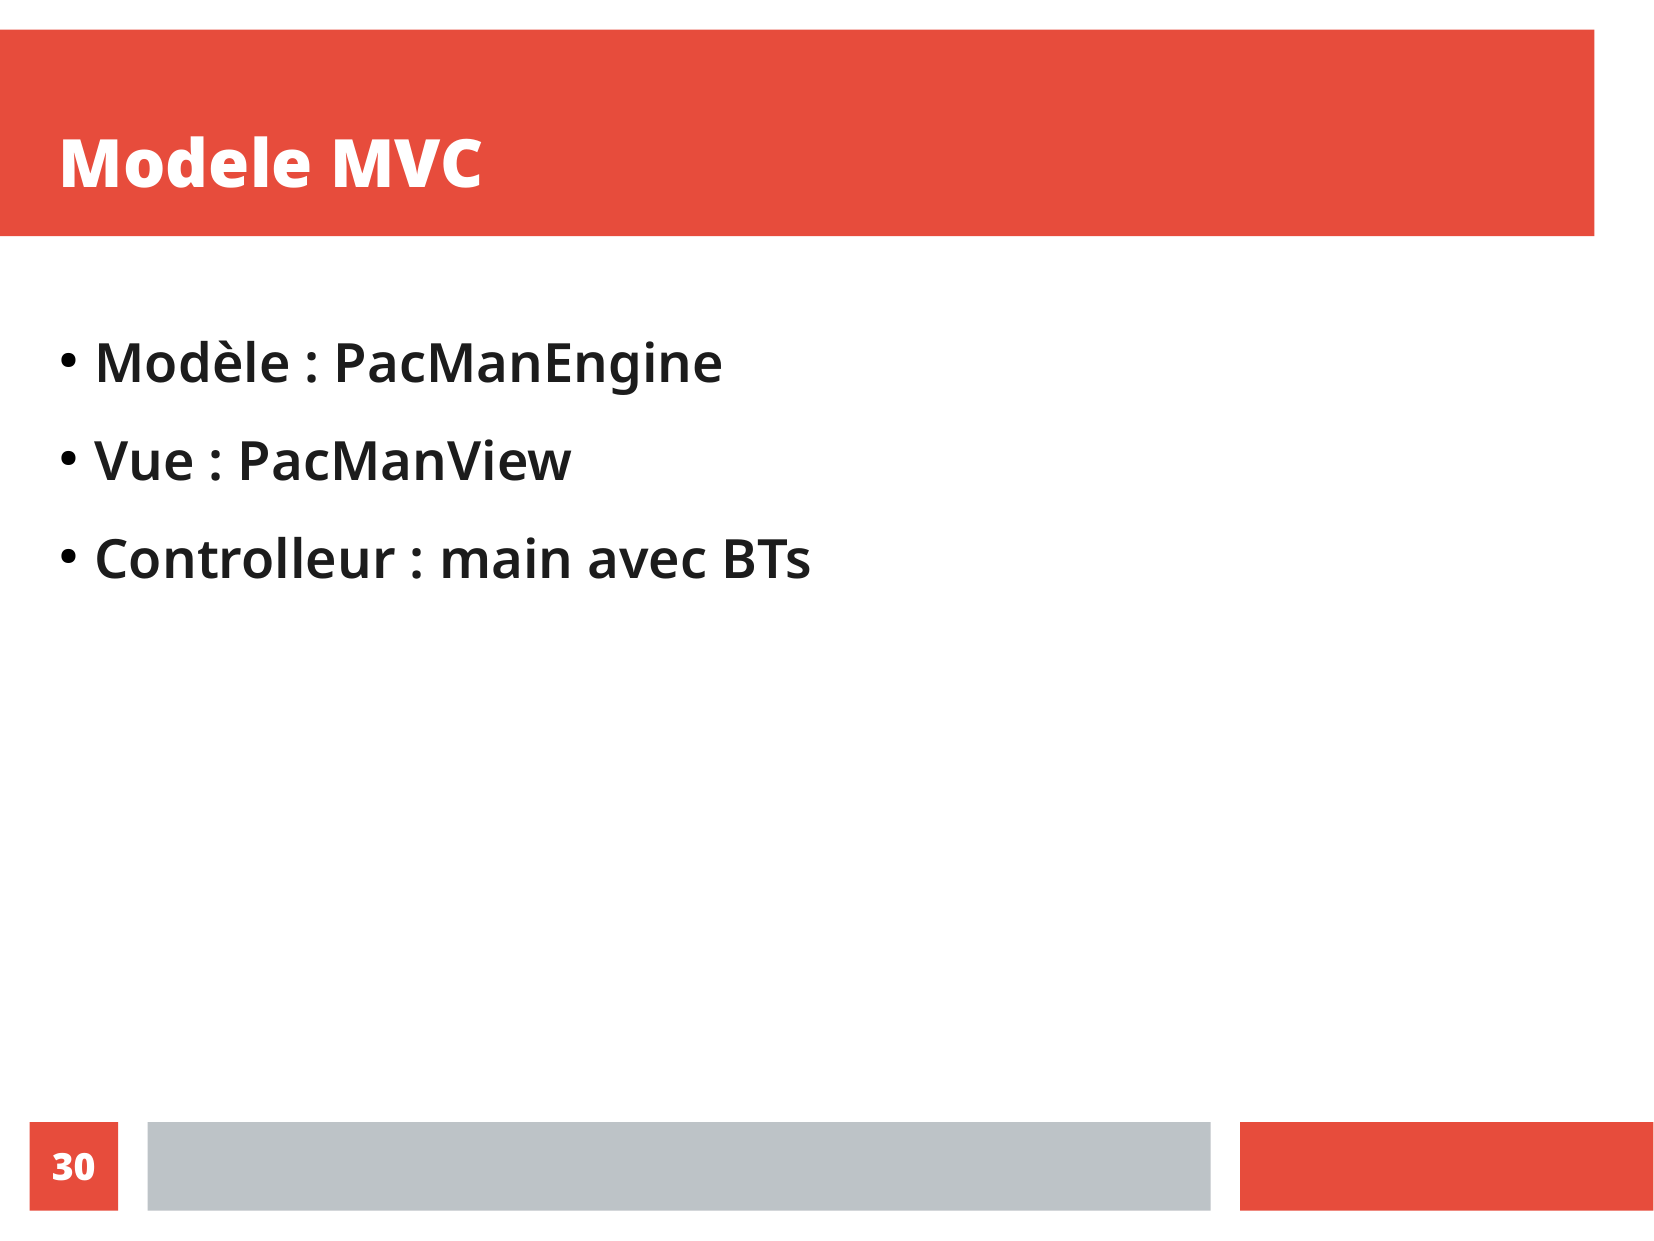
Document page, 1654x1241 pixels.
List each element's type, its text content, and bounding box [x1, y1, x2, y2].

list Modèle : PacManEngine Vue : PacManView Controlleur : main avec BTs [59, 324, 1565, 1093]
title Modele MVC [59, 59, 1595, 207]
